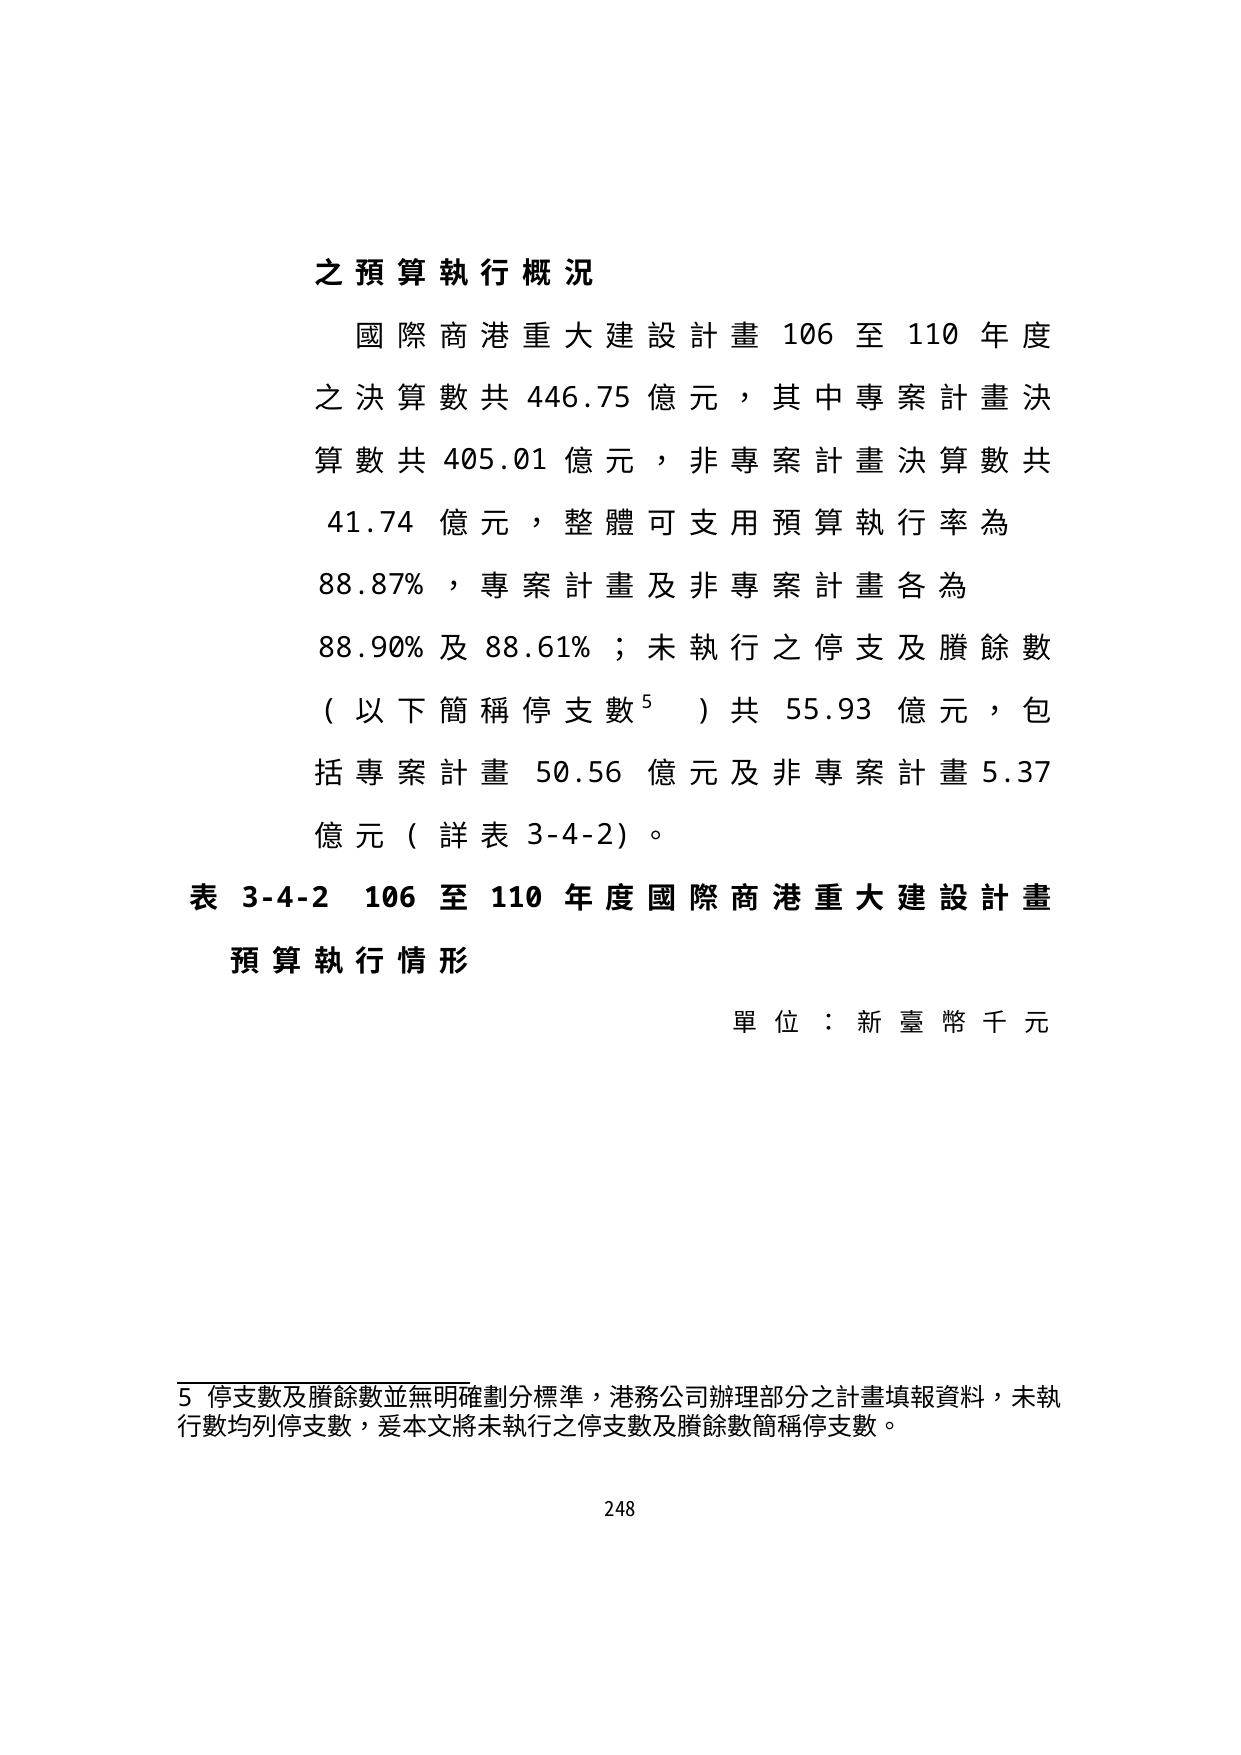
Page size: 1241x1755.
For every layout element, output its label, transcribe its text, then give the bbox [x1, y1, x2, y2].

text 之預算執行概況 [242, 229, 1058, 292]
text 國際商港重大建設計畫106至110年度之決算數共446.75億元，其中專案計畫決算數共405.01億元，非專案計畫決算數共41.74億元，整體可支用預算執行率為88.87%，專案計畫及非專案計畫各為88.90%及88.61%；未執行之停支及賸餘數(以下簡稱停支數)共55.93億元，包括專案計畫50.56億元及非專案計畫5.37億元(詳表3-4-2)。 [271, 292, 1058, 854]
text 單位：新臺幣千元 [183, 979, 1058, 1042]
text 停支數及賸餘數並無明確劃分標準，港務公司辦理部分之計畫填報資料，未執行數均列停支數，爰本文將未執行之停支數及賸餘數簡稱停支數。 [177, 1383, 1063, 1441]
text 表3-4-2 106至110年度國際商港重大建設計畫預算執行情形 [183, 854, 1058, 979]
